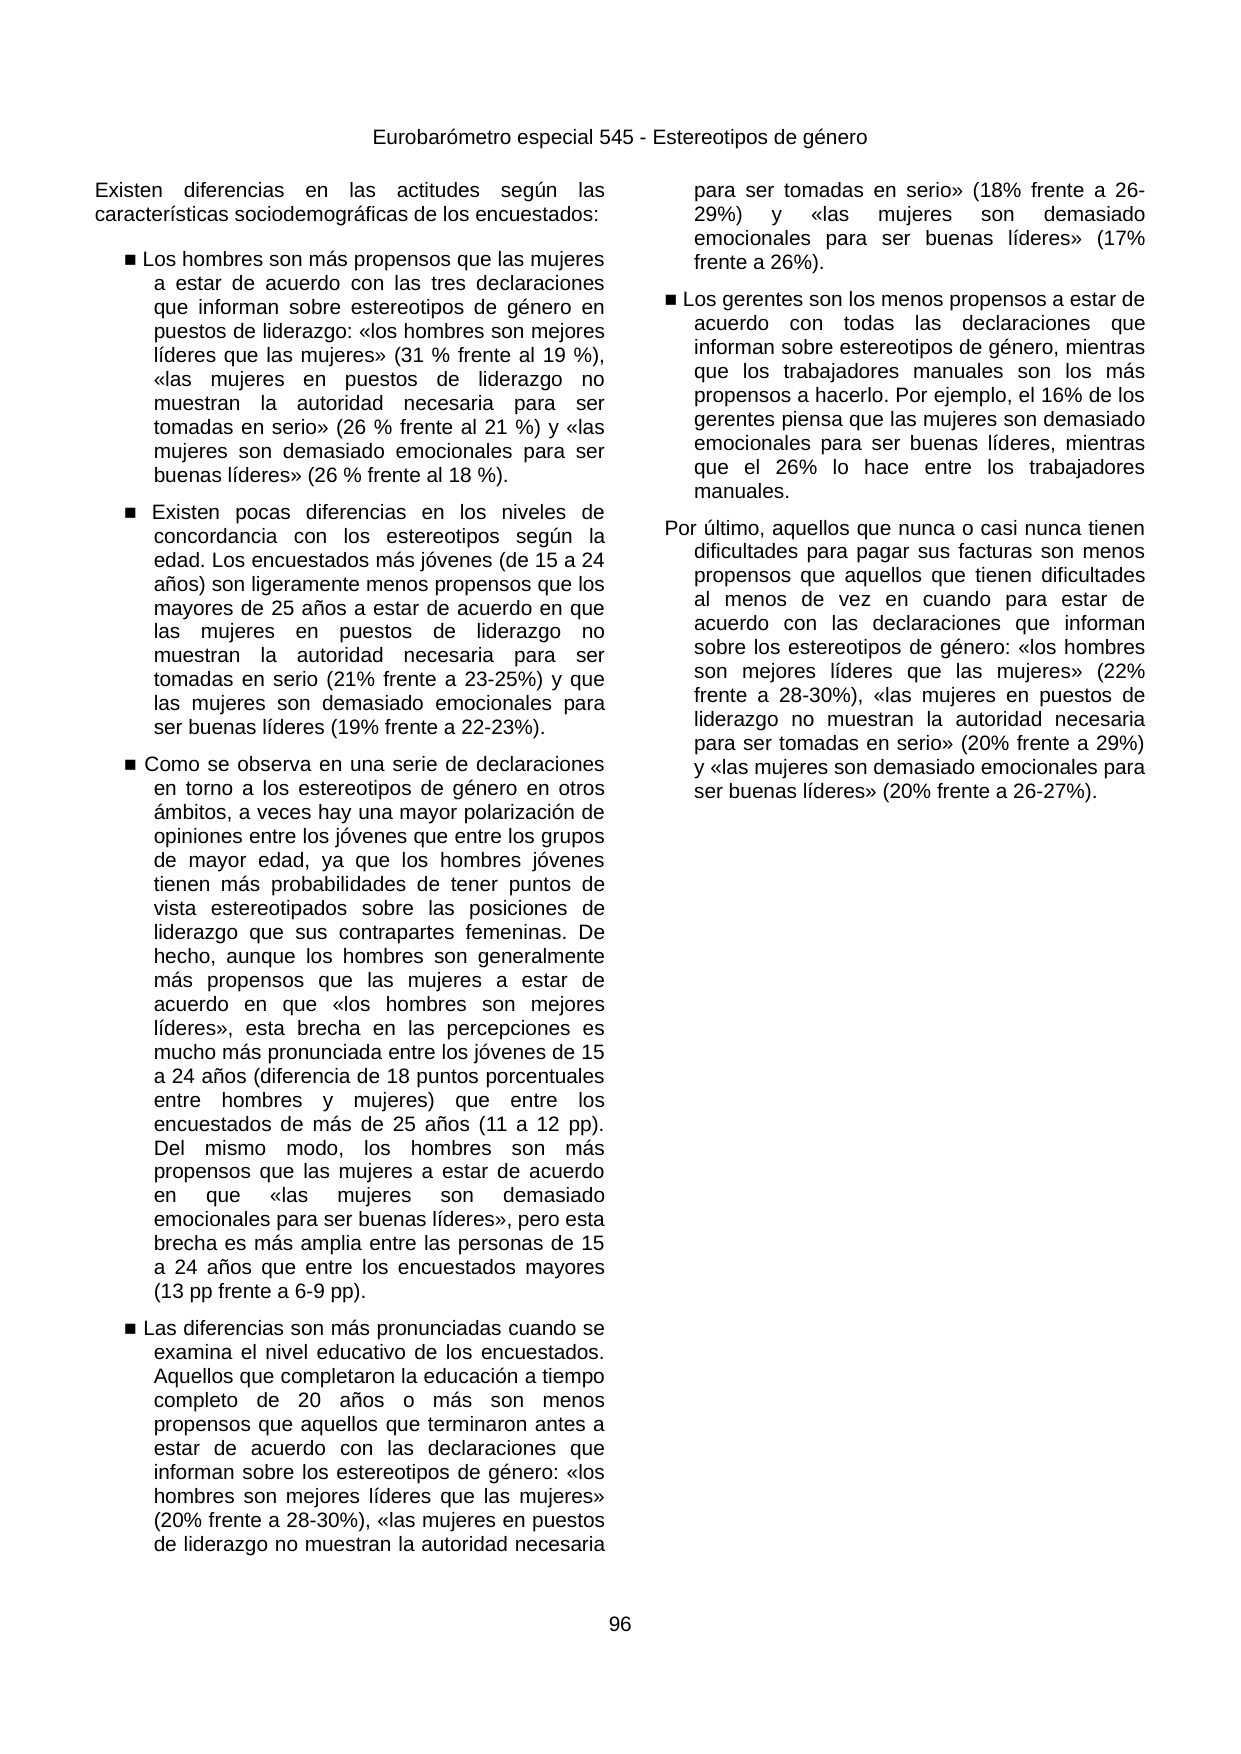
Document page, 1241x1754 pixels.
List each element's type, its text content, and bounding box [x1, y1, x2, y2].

text ■ Las diferencias son más pronunciadas cuando se examina el nivel educativo de los encuestados. Aquellos que completaron la educación a tiempo completo de 20 años o más son menos propensos que aquellos que terminaron antes a estar de acuerdo con las declaraciones que informan sobre los estereotipos de género: «los hombres son mejores líderes que las mujeres» (20% frente a 28-30%), «las mujeres en puestos de liderazgo no muestran la autoridad necesaria [124, 1316, 605, 1556]
text Existen diferencias en las actitudes según las características sociodemográficas de los encuestados: [94, 178, 605, 226]
text para ser tomadas en serio» (18% frente a 26-29%) y «las mujeres son demasiado emocionales para ser buenas líderes» (17% frente a 26%). [664, 178, 1146, 274]
text ■ Como se observa en una serie de declaraciones en torno a los estereotipos de género en otros ámbitos, a veces hay una mayor polarización de opiniones entre los jóvenes que entre los grupos de mayor edad, ya que los hombres jóvenes tienen más probabilidades de tener puntos de vista estereotipados sobre las posiciones de liderazgo que sus contrapartes femeninas. De hecho, aunque los hombres son generalmente más propensos que las mujeres a estar de acuerdo en que «los hombres son mejores líderes», esta brecha en las percepciones es mucho más pronunciada entre los jóvenes de 15 a 24 años (diferencia de 18 puntos porcentuales entre hombres y mujeres) que entre los encuestados de más de 25 años (11 a 12 pp). Del mismo modo, los hombres son más propensos que las mujeres a estar de acuerdo en que «las mujeres son demasiado emocionales para ser buenas líderes», pero esta brecha es más amplia entre las personas de 15 a 24 años que entre los encuestados mayores (13 pp frente a 6-9 pp). [124, 752, 605, 1303]
text ■ Los hombres son más propensos que las mujeres a estar de acuerdo con las tres declaraciones que informan sobre estereotipos de género en puestos de liderazgo: «los hombres son mejores líderes que las mujeres» (31 % frente al 19 %), «las mujeres en puestos de liderazgo no muestran la autoridad necesaria para ser tomadas en serio» (26 % frente al 21 %) y «las mujeres son demasiado emocionales para ser buenas líderes» (26 % frente al 18 %). [124, 247, 605, 487]
text Por último, aquellos que nunca o casi nunca tienen dificultades para pagar sus facturas son menos propensos que aquellos que tienen dificultades al menos de vez en cuando para estar de acuerdo con las declaraciones que informan sobre los estereotipos de género: «los hombres son mejores líderes que las mujeres» (22% frente a 28-30%), «las mujeres en puestos de liderazgo no muestran la autoridad necesaria para ser tomadas en serio» (20% frente a 29%) y «las mujeres son demasiado emocionales para ser buenas líderes» (20% frente a 26-27%). [664, 515, 1146, 803]
text ■ Los gerentes son los menos propensos a estar de acuerdo con todas las declaraciones que informan sobre estereotipos de género, mientras que los trabajadores manuales son los más propensos a hacerlo. Por ejemplo, el 16% de los gerentes piensa que las mujeres son demasiado emocionales para ser buenas líderes, mientras que el 26% lo hace entre los trabajadores manuales. [664, 287, 1146, 502]
text ■ Existen pocas diferencias en los niveles de concordancia con los estereotipos según la edad. Los encuestados más jóvenes (de 15 a 24 años) son ligeramente menos propensos que los mayores de 25 años a estar de acuerdo en que las mujeres en puestos de liderazgo no muestran la autoridad necesaria para ser tomadas en serio (21% frente a 23-25%) y que las mujeres son demasiado emocionales para ser buenas líderes (19% frente a 22-23%). [124, 499, 605, 739]
